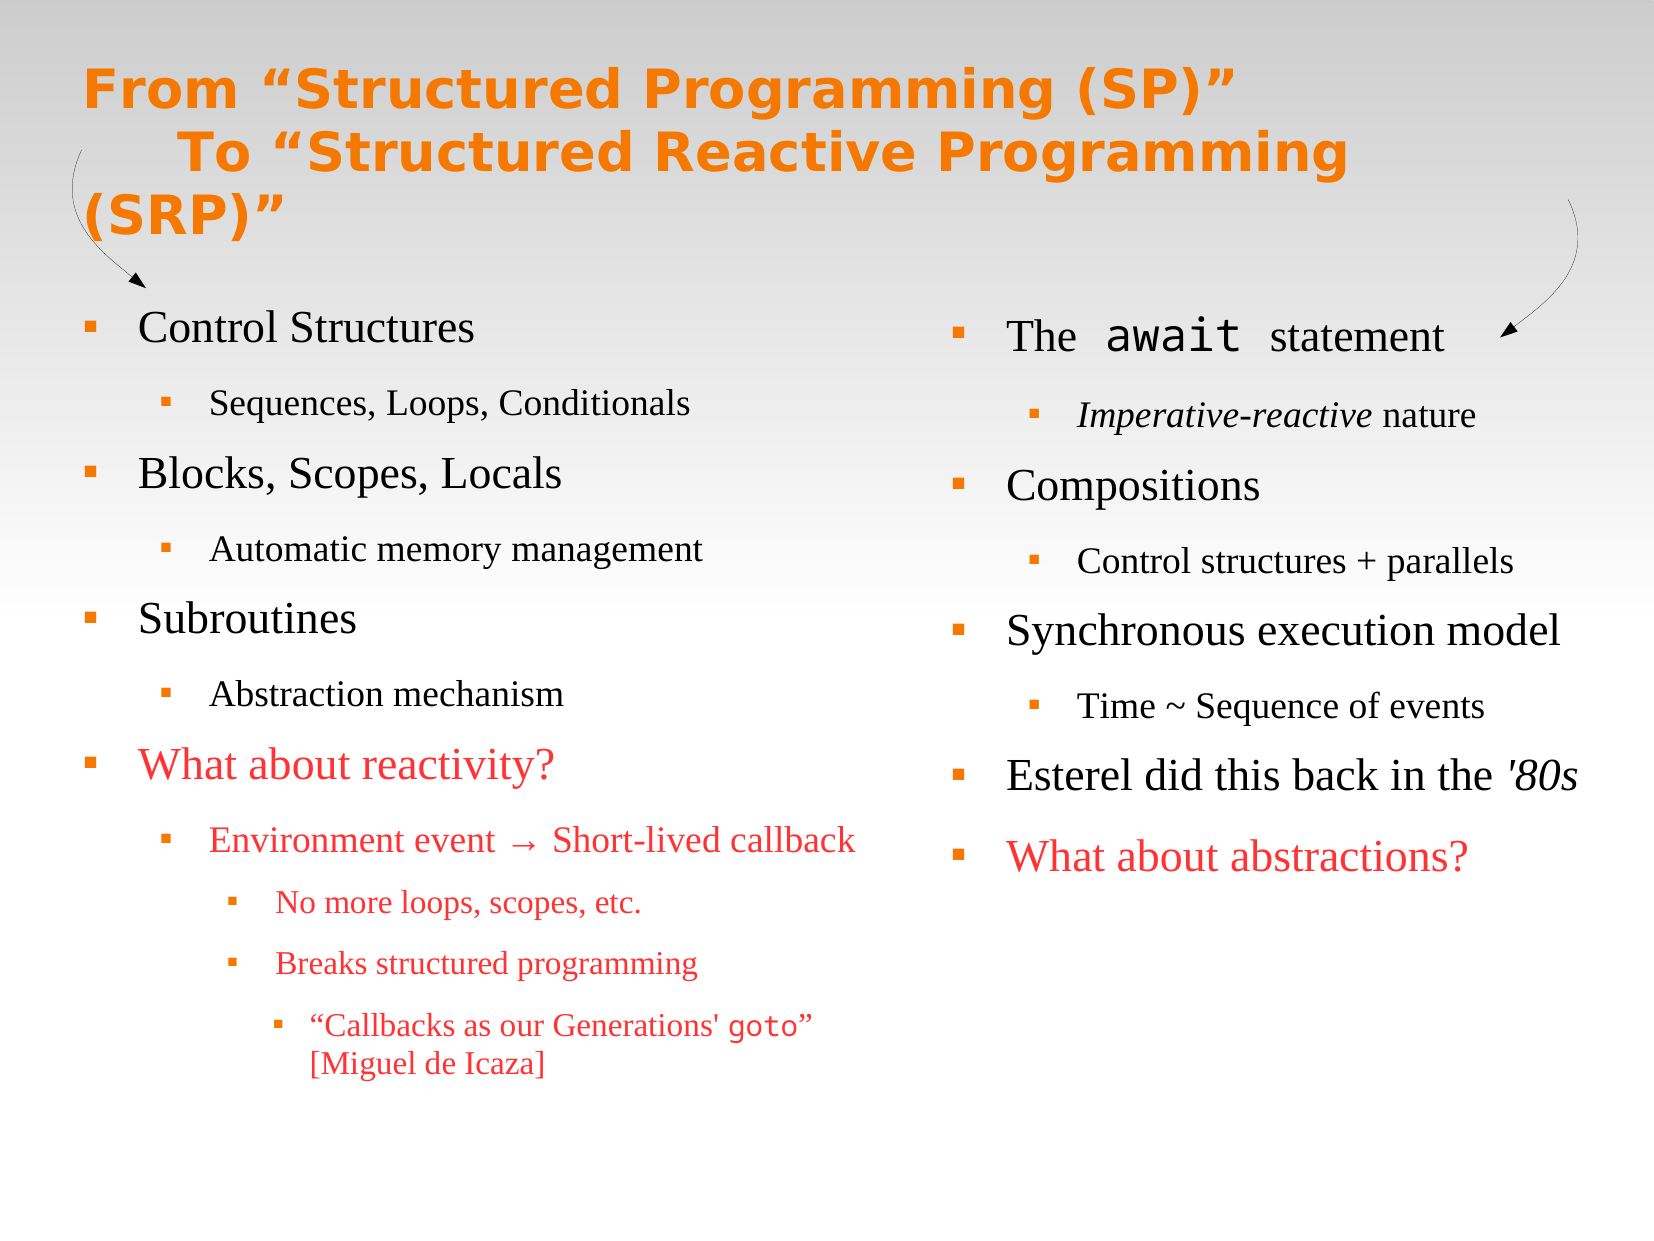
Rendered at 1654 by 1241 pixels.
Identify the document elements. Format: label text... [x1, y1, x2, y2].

list Control Structures Sequences, Loops, Conditionals Blocks, Scopes, Locals Automatic memory management Subroutines Abstraction mechanism What about reactivity? Environment event → Short-lived callback No more loops, scopes, etc. Breaks structured programming “Callbacks as our Generations' goto” [Miguel de Icaza] [0, 302, 863, 1128]
list The await statement Imperative-reactive nature Compositions Control structures + parallels Synchronous execution model Time ~ Sequence of events Esterel did this back in the '80s What about abstractions? [863, 302, 1654, 1121]
title From “Structured Programming (SP)” To “Structured Reactive Programming (SRP)” [82, 49, 1571, 257]
